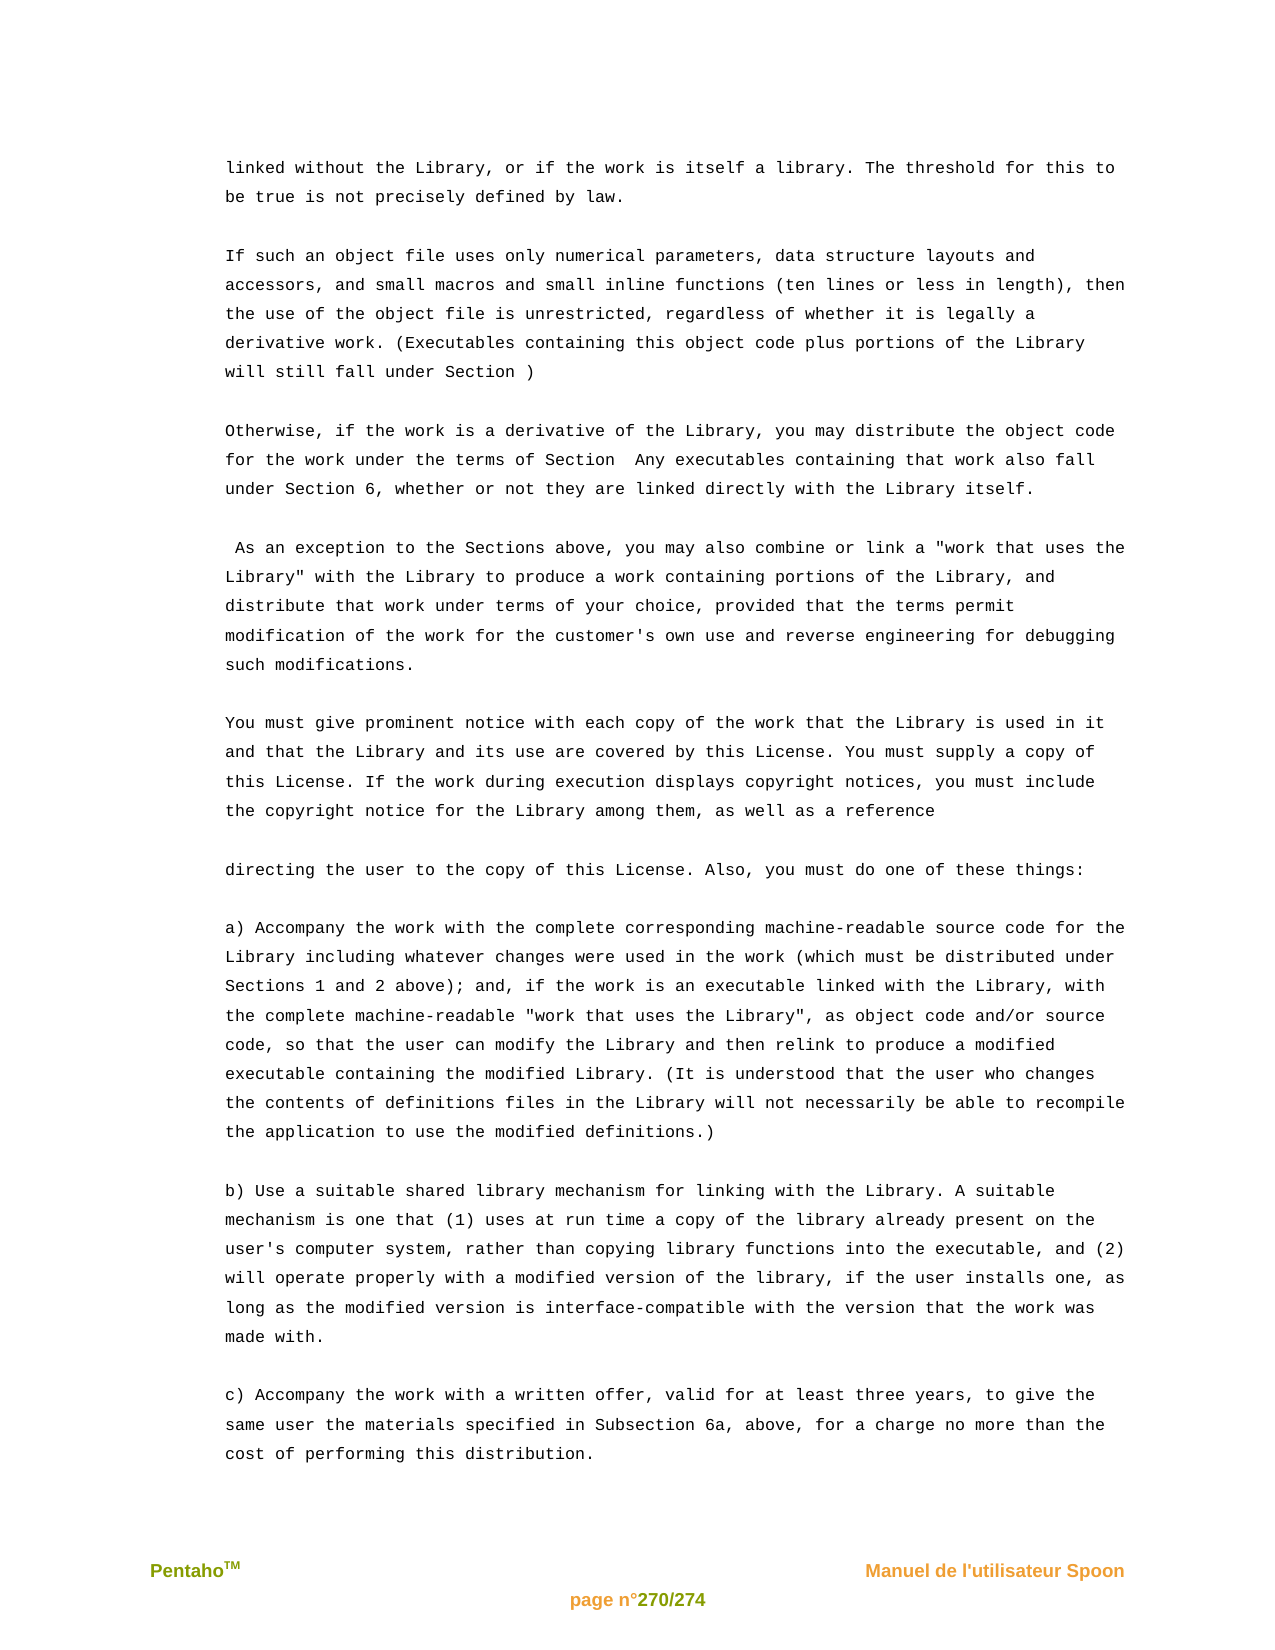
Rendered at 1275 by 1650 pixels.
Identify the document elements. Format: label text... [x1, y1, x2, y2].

text As an exception to the Sections above, you may also combine or link a "work that uses the Library" with the Library to produce a work containing portions of the Library, and distribute that work under terms of your choice, provided that the terms permit modification of the work for the customer's own use and reverse engineering for debugging such modifications. [225, 530, 1125, 676]
text directing the user to the copy of this License. Also, you must do one of these things: [225, 852, 1125, 881]
text You must give prominent notice with each copy of the work that the Library is used in it and that the Library and its use are covered by this License. You must supply a copy of this License. If the work during execution displays copyright notices, you must include the copyright notice for the Library among them, as well as a reference [225, 705, 1125, 822]
text c) Accompany the work with a written offer, valid for at least three years, to give the same user the materials specified in Subsection 6a, above, for a charge no more than the cost of performing this distribution. [225, 1377, 1125, 1465]
text b) Use a suitable shared library mechanism for linking with the Library. A suitable mechanism is one that (1) uses at run time a copy of the library already present on the user's computer system, rather than copying library functions into the executable, and (2) will operate properly with a modified version of the library, if the user installs one, as long as the modified version is interface-compatible with the version that the work was made with. [225, 1173, 1125, 1348]
text linked without the Library, or if the work is itself a library. The threshold for this to be true is not precisely defined by law. [225, 150, 1125, 208]
text a) Accompany the work with the complete corresponding machine-readable source code for the Library including whatever changes were used in the work (which must be distributed under Sections 1 and 2 above); and, if the work is an executable linked with the Library, with the complete machine-readable "work that uses the Library", as object code and/or source code, so that the user can modify the Library and then relink to produce a modified executable containing the modified Library. (It is understood that the user who changes the contents of definitions files in the Library will not necessarily be able to recompile the application to use the modified definitions.) [225, 910, 1125, 1143]
text Otherwise, if the work is a derivative of the Library, you may distribute the object code for the work under the terms of Section Any executables containing that work also fall under Section 6, whether or not they are linked directly with the Library itself. [225, 413, 1125, 501]
text If such an object file uses only numerical parameters, data structure layouts and accessors, and small macros and small inline functions (ten lines or less in length), then the use of the object file is unrestricted, regardless of whether it is legally a derivative work. (Executables containing this object code plus portions of the Library will still fall under Section ) [225, 238, 1125, 384]
